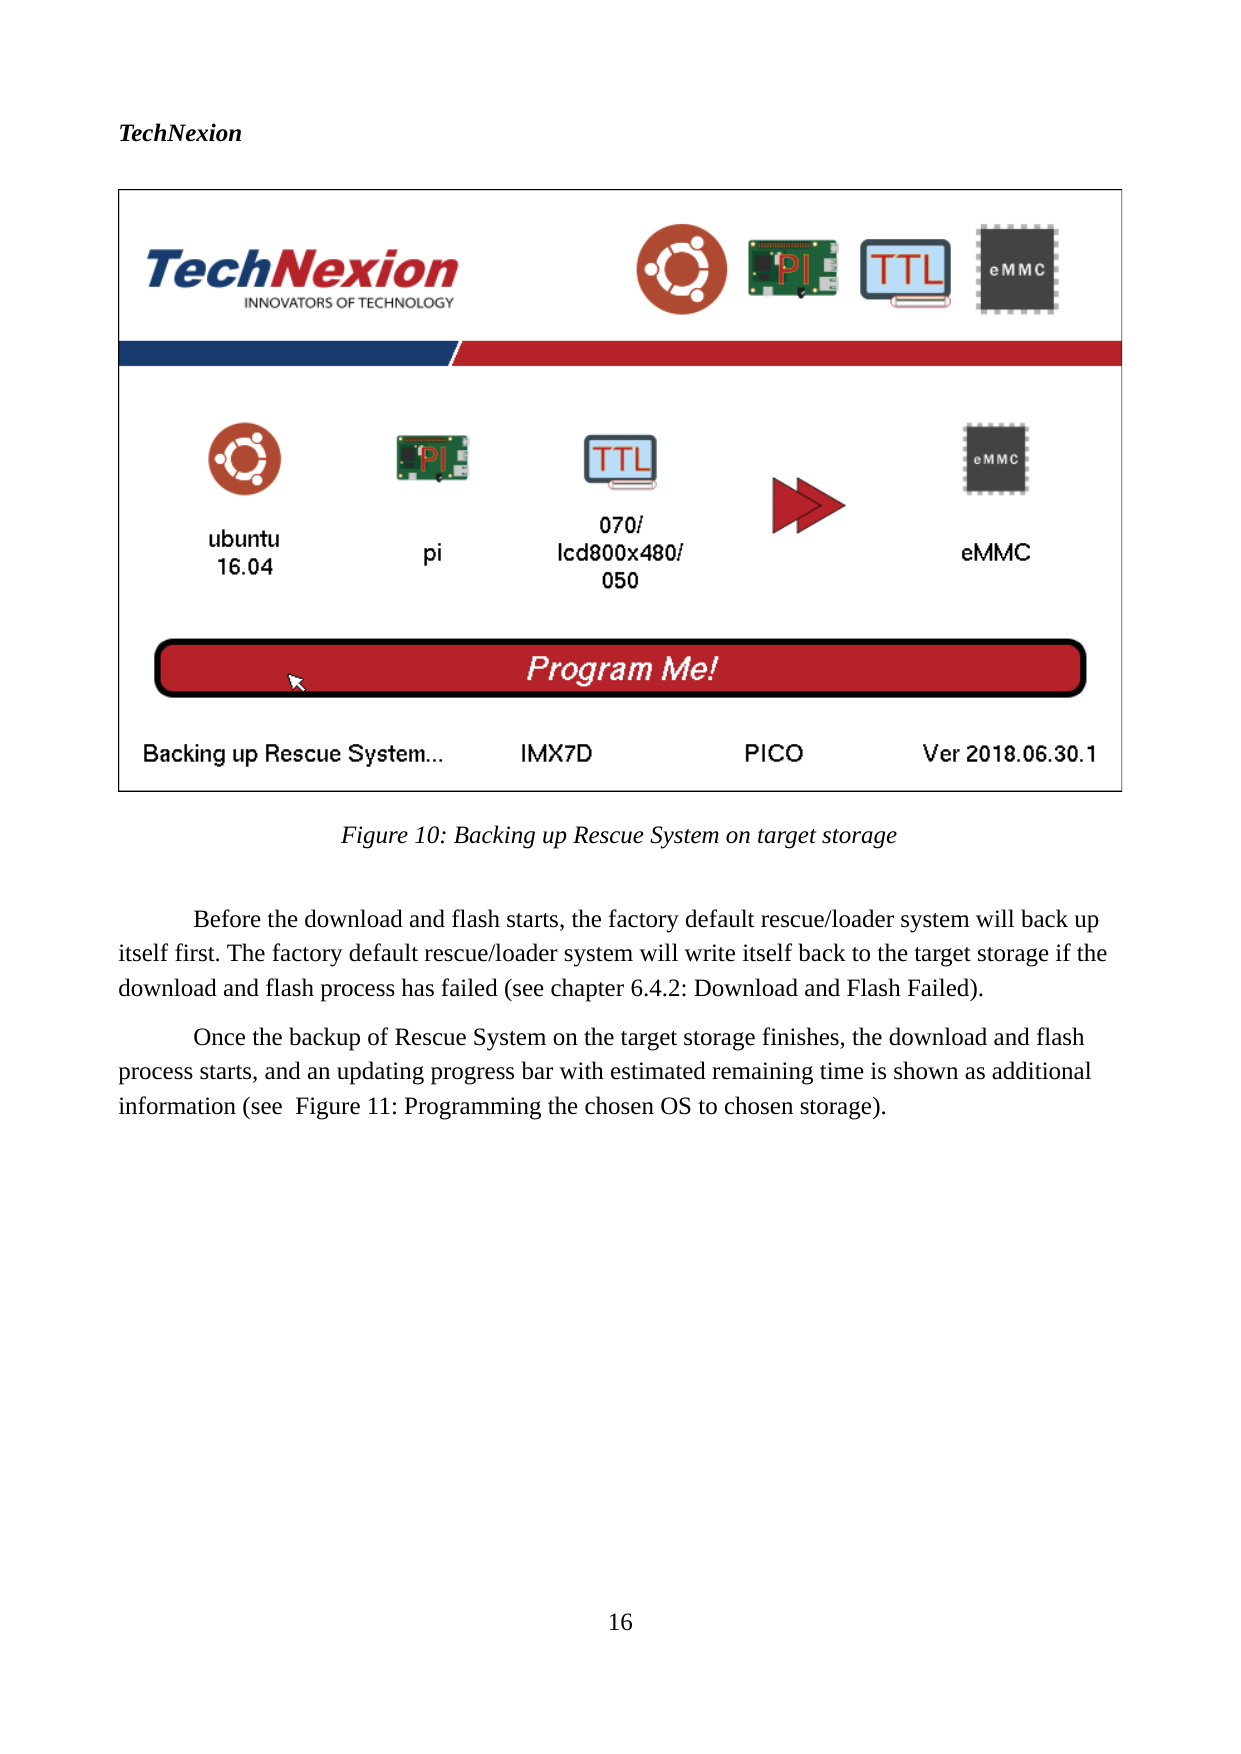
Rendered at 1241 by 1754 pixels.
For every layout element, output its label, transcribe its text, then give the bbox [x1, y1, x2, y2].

text Figure 10: Backing up Rescue System on target storage [118, 792, 1122, 849]
text Before the download and flash starts, the factory default rescue/loader system will back up itself first. The factory default rescue/loader system will write itself back to the target storage if the download and flash process has failed (see chapter 6.4.2: Download and Flash Failed). [118, 904, 1122, 1002]
picture [118, 189, 1123, 792]
text Once the backup of Rescue System on the target storage finishes, the download and flash process starts, and an updating progress bar with estimated remaining time is shown as additional information (see Figure 11: Programming the chosen OS to chosen storage). [118, 1022, 1122, 1120]
